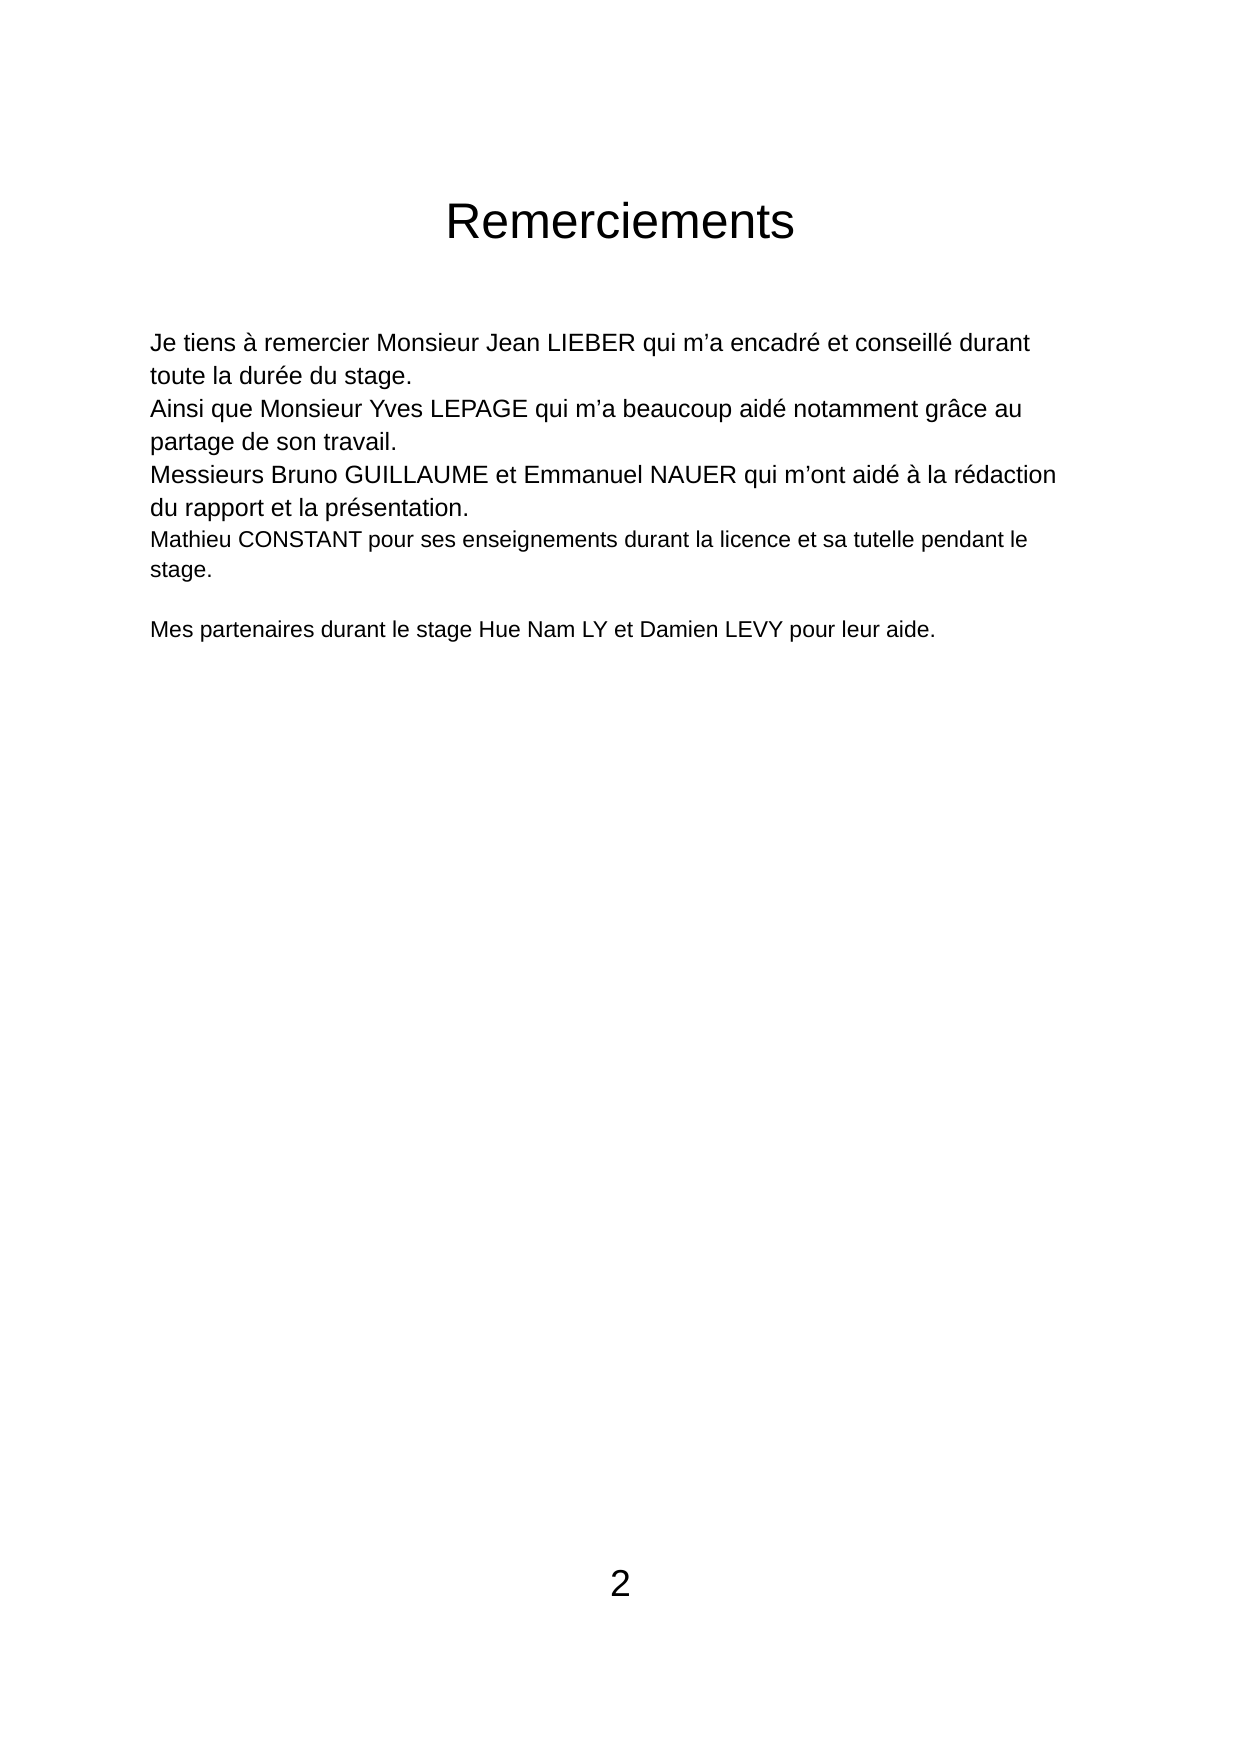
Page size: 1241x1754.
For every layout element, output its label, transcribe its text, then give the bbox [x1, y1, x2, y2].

text Mathieu CONSTANT pour ses enseignements durant la licence et sa tutelle pendant le stage. [150, 526, 1090, 582]
subtitle Remerciements [150, 192, 1090, 249]
text Messieurs Bruno GUILLAUME et Emmanuel NAUER qui m’ont aidé à la rédaction du rapport et la présentation. [150, 460, 1090, 522]
text Ainsi que Monsieur Yves LEPAGE qui m’a beaucoup aidé notamment grâce au partage de son travail. [150, 394, 1090, 456]
text Mes partenaires durant le stage Hue Nam LY et Damien LEVY pour leur aide. [150, 616, 1090, 643]
text Je tiens à remercier Monsieur Jean LIEBER qui m’a encadré et conseillé durant toute la durée du stage. [150, 328, 1090, 389]
